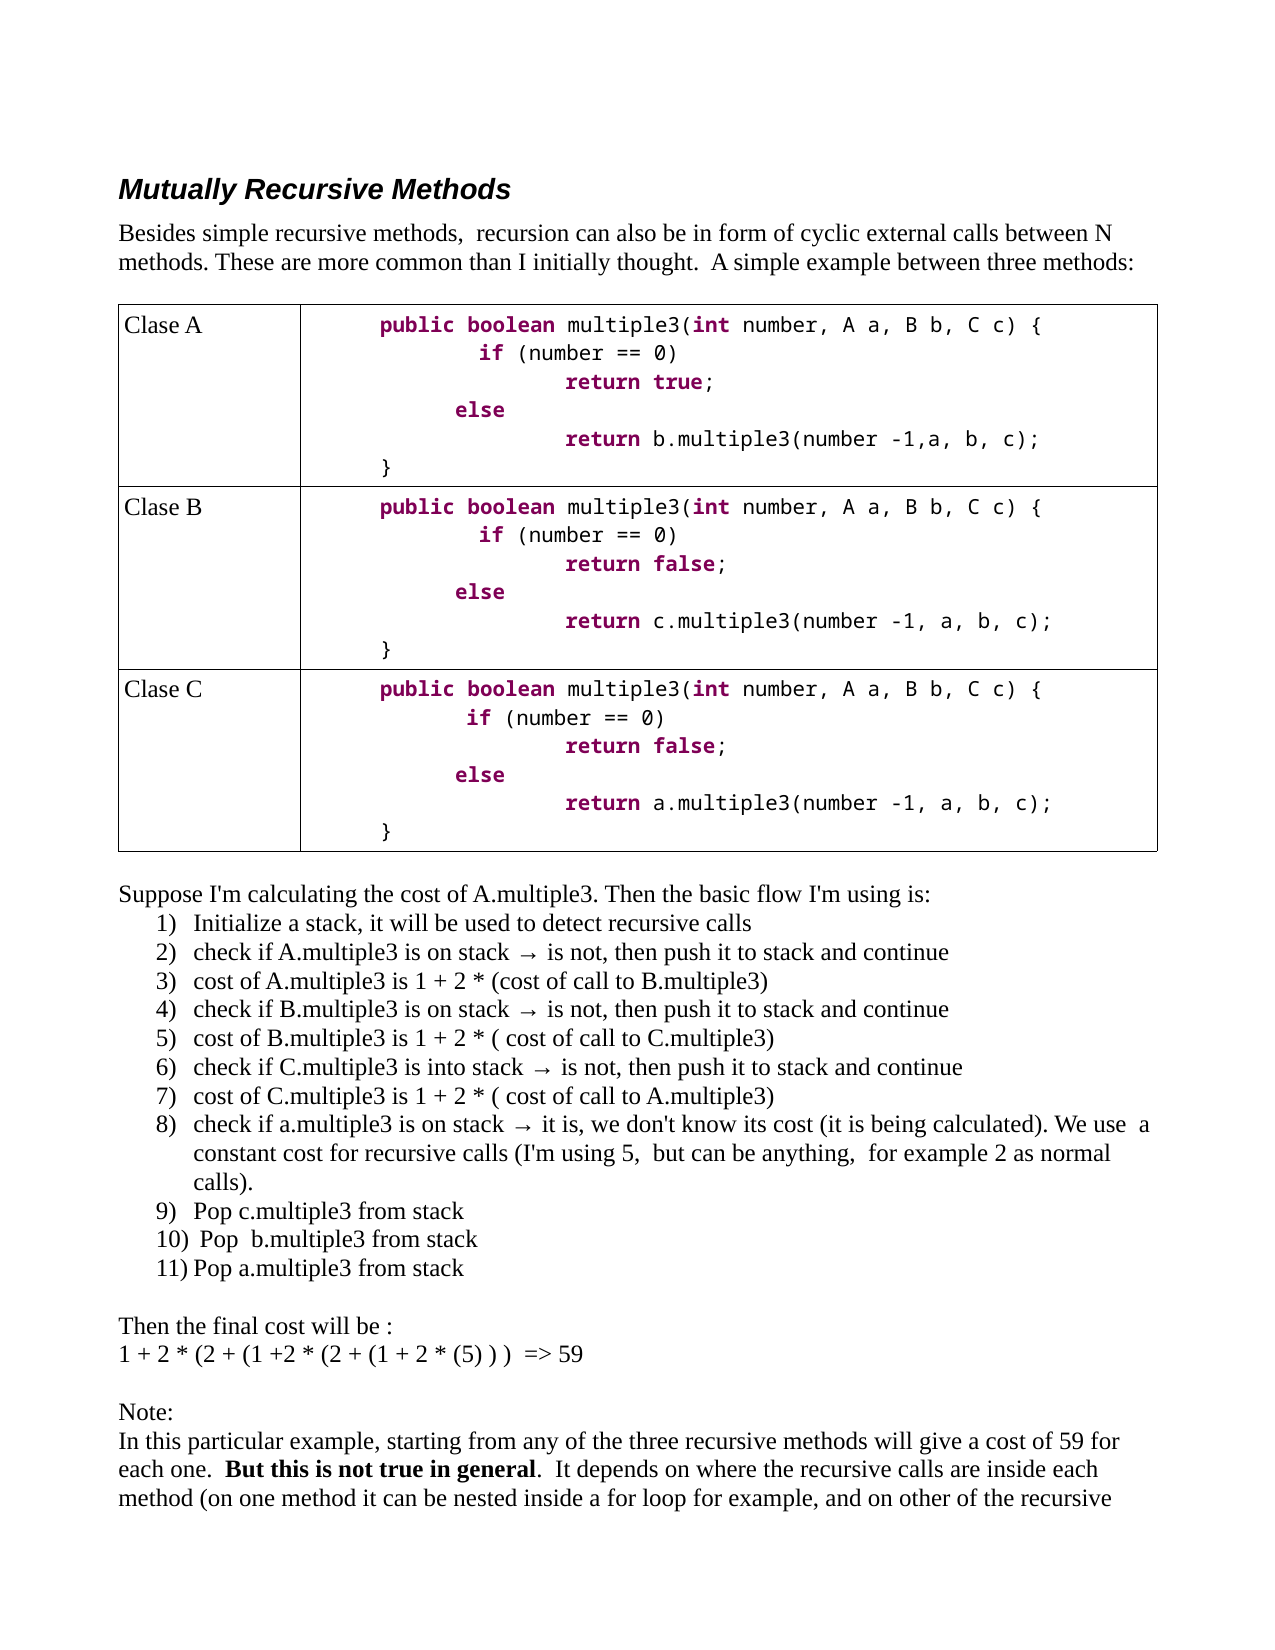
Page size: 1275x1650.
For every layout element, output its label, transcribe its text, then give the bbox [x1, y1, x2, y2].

text Besides simple recursive methods, recursion can also be in form of cyclic external calls between N methods. These are more common than I initially thought. A simple example between three methods: [118, 218, 1157, 275]
text Then the final cost will be : [118, 1311, 1157, 1339]
list Initialize a stack, it will be used to detect recursive calls [156, 908, 1157, 937]
table_cell public boolean multiple3(int number, A a, B b, C c) { if (number == 0) return false; else return a.multiple3(number -1, a, b, c); } [301, 670, 1157, 851]
text 1 + 2 * (2 + (1 +2 * (2 + (1 + 2 * (5) ) ) => 59 [118, 1339, 1157, 1368]
list cost of C.multiple3 is 1 + 2 * ( cost of call to A.multiple3) [156, 1081, 1157, 1109]
list check if C.multiple3 is into stack → is not, then push it to stack and continue [156, 1052, 1157, 1081]
list Pop c.multiple3 from stack [156, 1196, 1157, 1224]
list cost of B.multiple3 is 1 + 2 * ( cost of call to C.multiple3) [156, 1023, 1157, 1052]
list Pop a.multiple3 from stack [156, 1253, 1157, 1282]
list cost of A.multiple3 is 1 + 2 * (cost of call to B.multiple3) [156, 966, 1157, 994]
list check if a.multiple3 is on stack → it is, we don't know its cost (it is being calculated). We use a constant cost for recursive calls (I'm using 5, but can be anything, for example 2 as normal calls). [156, 1109, 1157, 1196]
text Note: [118, 1397, 1157, 1426]
table_cell public boolean multiple3(int number, A a, B b, C c) { if (number == 0) return false; else return c.multiple3(number -1, a, b, c); } [301, 487, 1157, 668]
text Suppose I'm calculating the cost of A.multiple3. Then the basic flow I'm using is: [118, 879, 1157, 908]
list check if A.multiple3 is on stack → is not, then push it to stack and continue [156, 937, 1157, 966]
list Pop b.multiple3 from stack [156, 1224, 1157, 1253]
subtitle Mutually Recursive Methods [118, 172, 1157, 205]
text In this particular example, starting from any of the three recursive methods will give a cost of 59 for each one. But this is not true in general. It depends on where the recursive calls are inside each method (on one method it can be nested inside a for loop for example, and on other of the recursive [118, 1426, 1157, 1512]
table_cell Clase C [119, 670, 300, 851]
table_header Clase A [119, 305, 300, 486]
list check if B.multiple3 is on stack → is not, then push it to stack and continue [156, 994, 1157, 1023]
table_cell Clase B [119, 487, 300, 668]
table_header public boolean multiple3(int number, A a, B b, C c) { if (number == 0) return true; else return b.multiple3(number -1,a, b, c); } [301, 305, 1157, 486]
